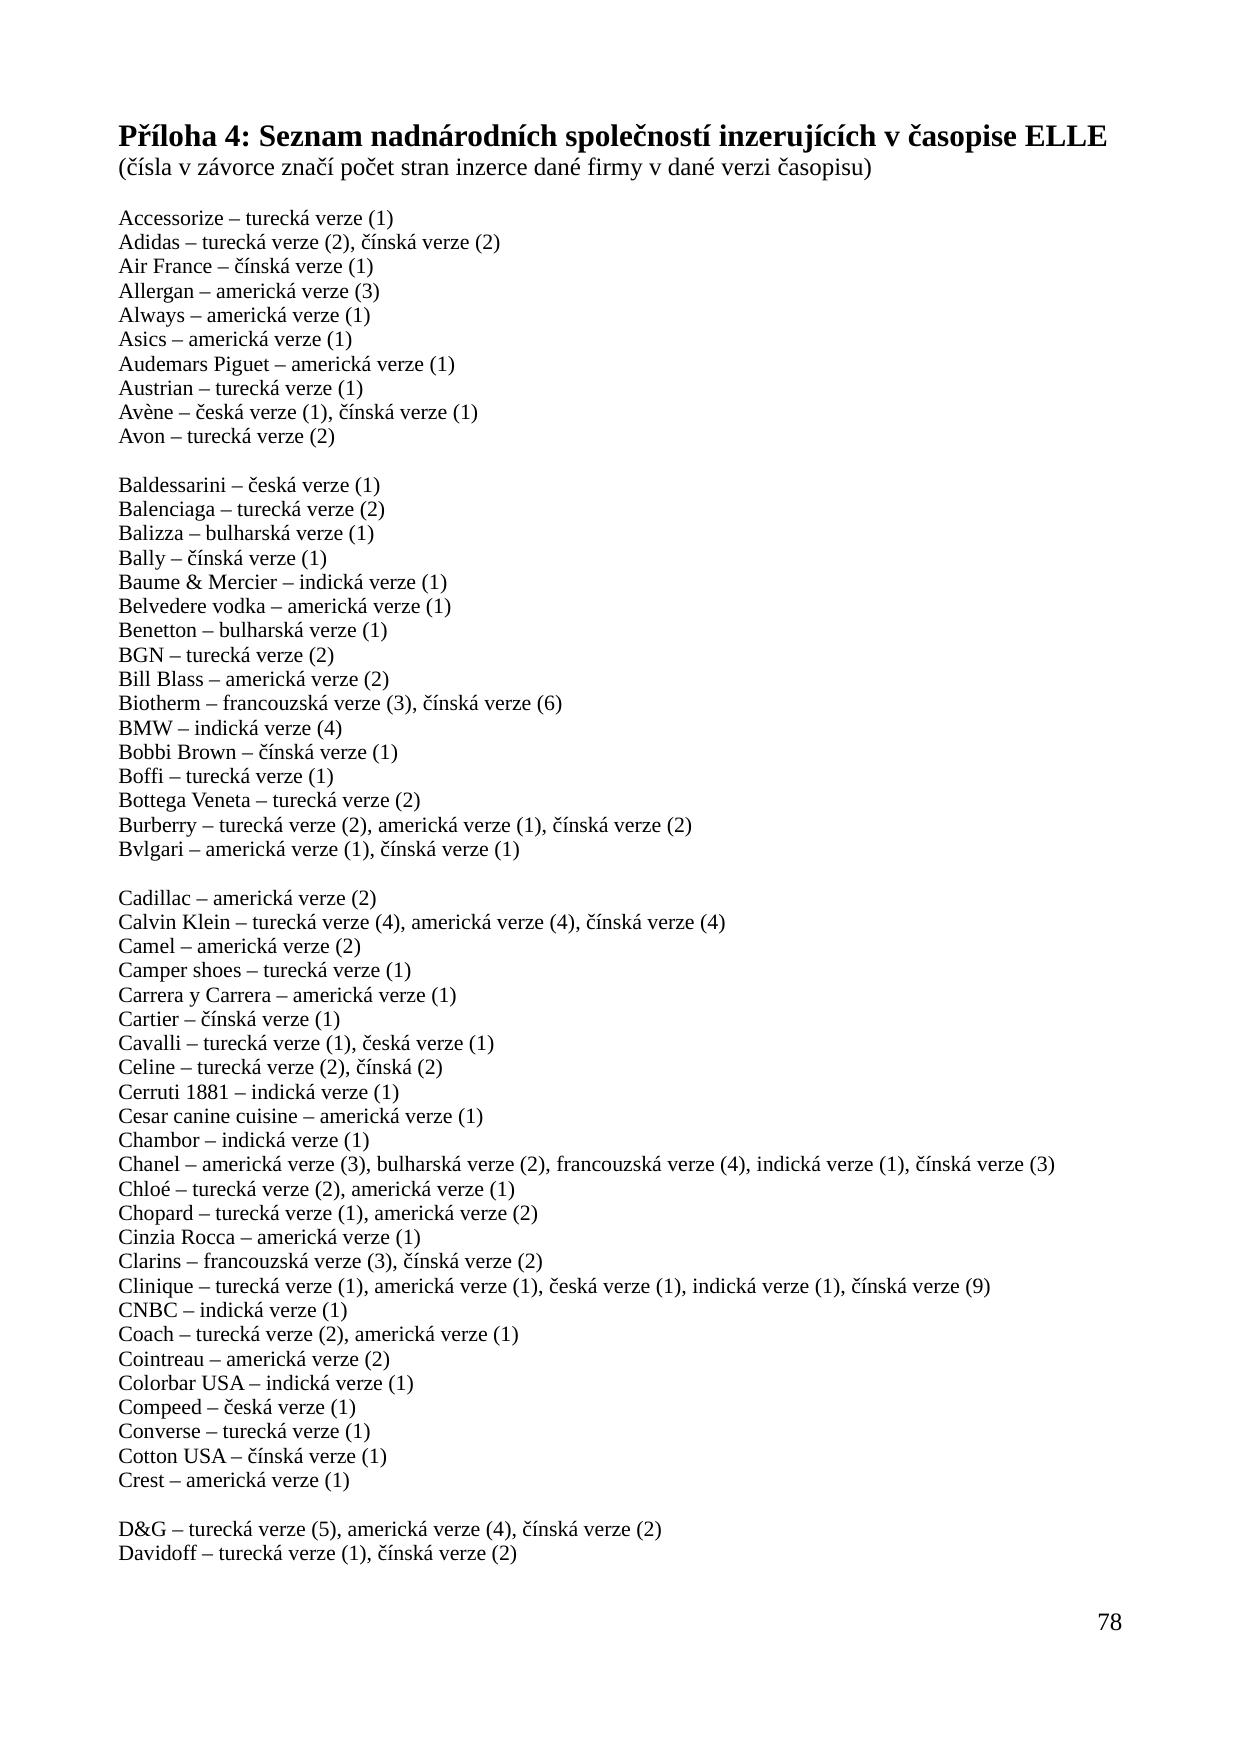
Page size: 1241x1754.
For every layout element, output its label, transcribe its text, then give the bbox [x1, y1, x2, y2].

text Baume & Mercier – indická verze (1) [118, 570, 1122, 594]
text Davidoff – turecká verze (1), čínská verze (2) [118, 1541, 1122, 1565]
text Accessorize – turecká verze (1) [118, 206, 1122, 230]
text Chloé – turecká verze (2), americká verze (1) [118, 1177, 1122, 1201]
text Bill Blass – americká verze (2) [118, 667, 1122, 691]
text Always – americká verze (1) [118, 303, 1122, 327]
text Bally – čínská verze (1) [118, 546, 1122, 570]
text Balizza – bulharská verze (1) [118, 521, 1122, 546]
text Benetton – bulharská verze (1) [118, 618, 1122, 643]
text (čísla v závorce značí počet stran inzerce dané firmy v dané verzi časopisu) [118, 153, 1122, 180]
text Compeed – česká verze (1) [118, 1395, 1122, 1419]
text Adidas – turecká verze (2), čínská verze (2) [118, 230, 1122, 254]
text Belvedere vodka – americká verze (1) [118, 594, 1122, 618]
text Colorbar USA – indická verze (1) [118, 1371, 1122, 1395]
text Audemars Piguet – americká verze (1) [118, 351, 1122, 376]
text Coach – turecká verze (2), americká verze (1) [118, 1322, 1122, 1347]
text Camel – americká verze (2) [118, 934, 1122, 958]
text Austrian – turecká verze (1) [118, 376, 1122, 400]
text Cartier – čínská verze (1) [118, 1007, 1122, 1031]
text Calvin Klein – turecká verze (4), americká verze (4), čínská verze (4) [118, 910, 1122, 934]
text Cotton USA – čínská verze (1) [118, 1444, 1122, 1468]
text Converse – turecká verze (1) [118, 1419, 1122, 1444]
text Carrera y Carrera – americká verze (1) [118, 982, 1122, 1007]
text Cointreau – americká verze (2) [118, 1347, 1122, 1371]
text Balenciaga – turecká verze (2) [118, 497, 1122, 521]
text Clarins – francouzská verze (3), čínská verze (2) [118, 1249, 1122, 1274]
text Chopard – turecká verze (1), americká verze (2) [118, 1201, 1122, 1225]
text Chanel – americká verze (3), bulharská verze (2), francouzská verze (4), indická verze (1), čínská verze (3) [118, 1152, 1122, 1177]
text D&G – turecká verze (5), americká verze (4), čínská verze (2) [118, 1516, 1122, 1541]
text BGN – turecká verze (2) [118, 643, 1122, 667]
text Cinzia Rocca – americká verze (1) [118, 1225, 1122, 1249]
text Biotherm – francouzská verze (3), čínská verze (6) [118, 691, 1122, 716]
text BMW – indická verze (4) [118, 716, 1122, 740]
text Asics – americká verze (1) [118, 327, 1122, 351]
text Celine – turecká verze (2), čínská (2) [118, 1055, 1122, 1079]
text Bobbi Brown – čínská verze (1) [118, 740, 1122, 764]
text Crest – americká verze (1) [118, 1468, 1122, 1492]
text Cavalli – turecká verze (1), česká verze (1) [118, 1031, 1122, 1055]
text CNBC – indická verze (1) [118, 1298, 1122, 1322]
text Cesar canine cuisine – americká verze (1) [118, 1104, 1122, 1128]
text Burberry – turecká verze (2), americká verze (1), čínská verze (2) [118, 813, 1122, 837]
text Air France – čínská verze (1) [118, 254, 1122, 279]
text Bottega Veneta – turecká verze (2) [118, 788, 1122, 813]
text Boffi – turecká verze (1) [118, 764, 1122, 788]
text Avène – česká verze (1), čínská verze (1) [118, 400, 1122, 424]
text Příloha 4: Seznam nadnárodních společností inzerujících v časopise ELLE [118, 118, 1122, 153]
text Bvlgari – americká verze (1), čínská verze (1) [118, 837, 1122, 861]
text Cadillac – americká verze (2) [118, 885, 1122, 910]
text Baldessarini – česká verze (1) [118, 473, 1122, 497]
text Clinique – turecká verze (1), americká verze (1), česká verze (1), indická verze (1), čínská verze (9) [118, 1274, 1122, 1298]
text Avon – turecká verze (2) [118, 424, 1122, 448]
text Cerruti 1881 – indická verze (1) [118, 1079, 1122, 1104]
text Chambor – indická verze (1) [118, 1128, 1122, 1152]
text Allergan – americká verze (3) [118, 279, 1122, 303]
text Camper shoes – turecká verze (1) [118, 958, 1122, 982]
